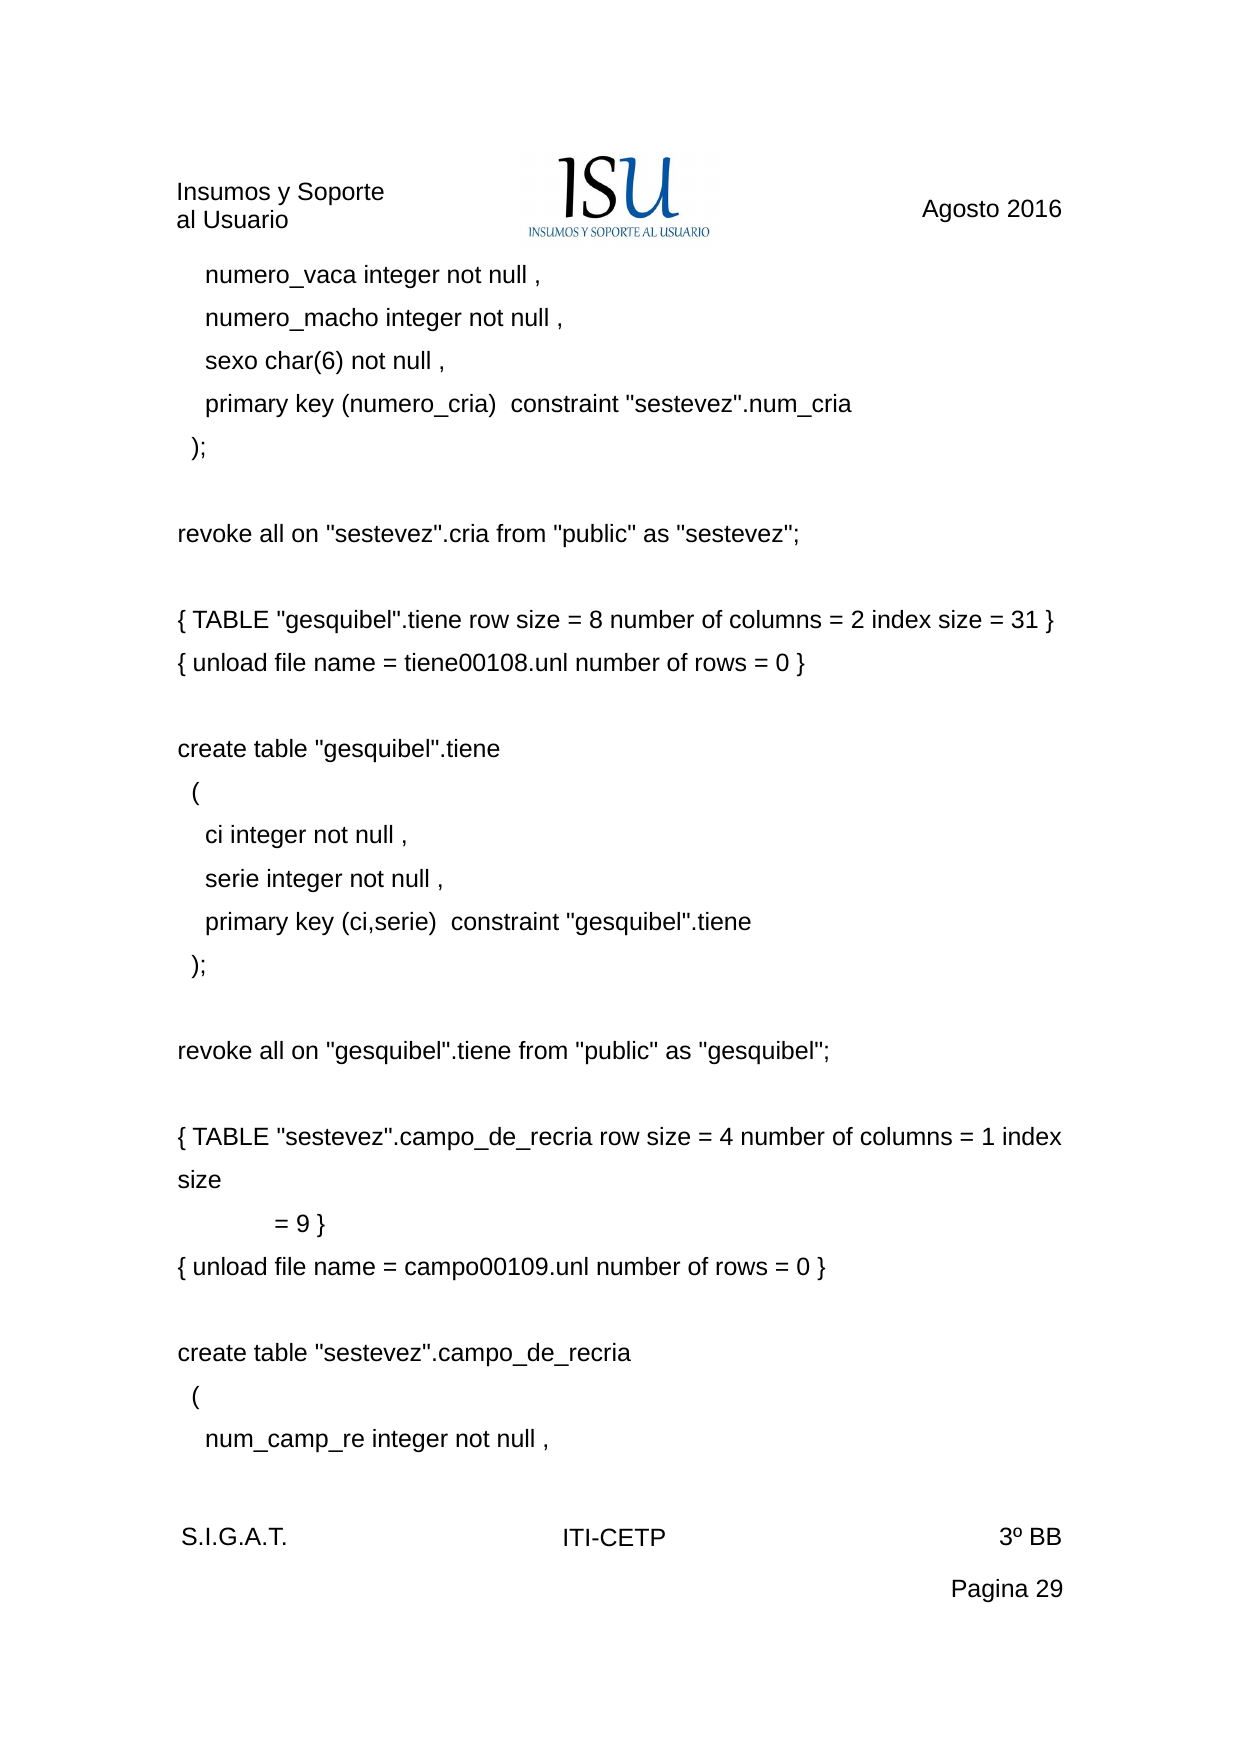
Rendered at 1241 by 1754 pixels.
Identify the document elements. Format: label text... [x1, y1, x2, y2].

text numero_vaca integer not null , numero_macho integer not null , sexo char(6) not null , primary key (numero_cria) constraint "sestevez".num_cria ); revoke all on "sestevez".cria from "public" as "sestevez"; { TABLE "gesquibel".tiene row size = 8 number of columns = 2 index size = 31 } { unload file name = tiene00108.unl number of rows = 0 } create table "gesquibel".tiene ( ci integer not null , serie integer not null , primary key (ci,serie) constraint "gesquibel".tiene ); revoke all on "gesquibel".tiene from "public" as "gesquibel"; { TABLE "sestevez".campo_de_recria row size = 4 number of columns = 1 index size = 9 } { unload file name = campo00109.unl number of rows = 0 } create table "sestevez".campo_de_recria ( num_camp_re integer not null , [177, 260, 1063, 1453]
picture [517, 138, 723, 252]
